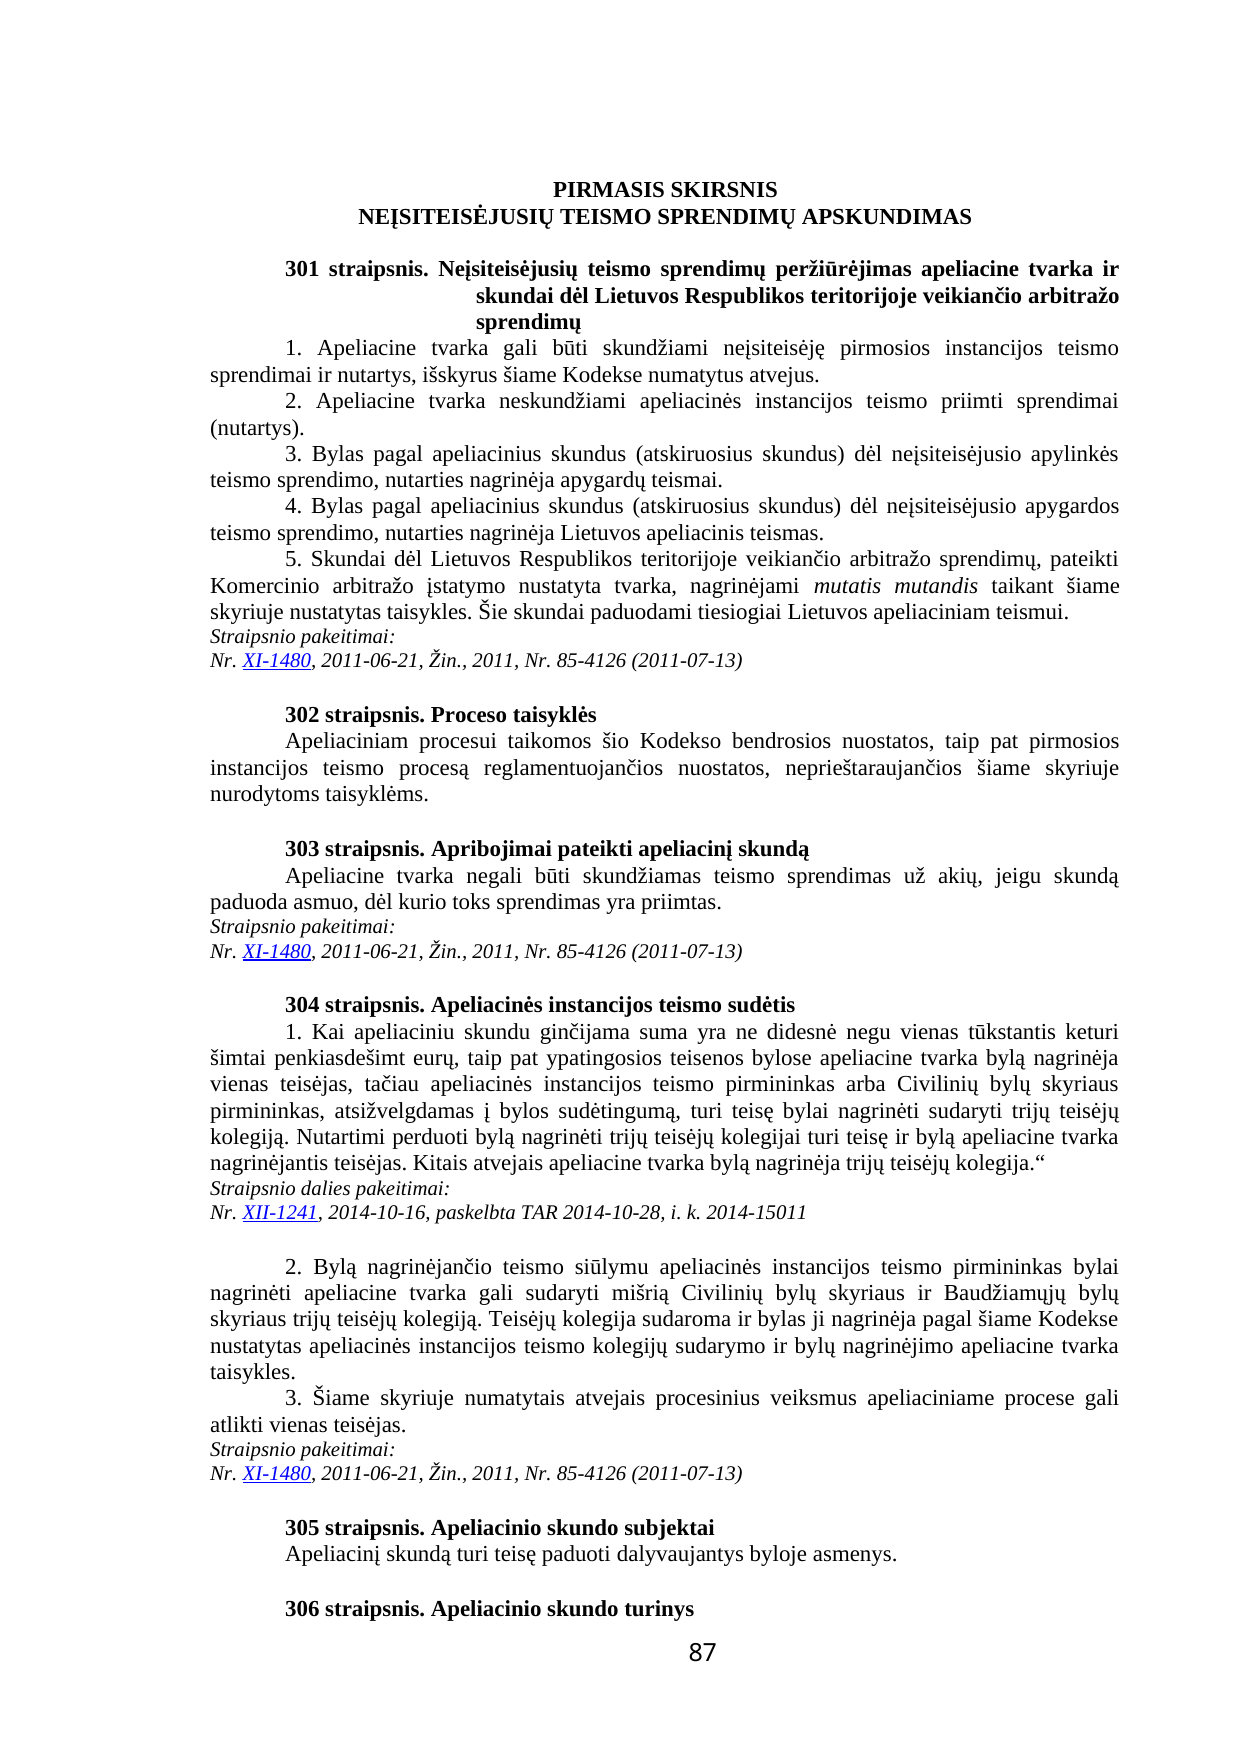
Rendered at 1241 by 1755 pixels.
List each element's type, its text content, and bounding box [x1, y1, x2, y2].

text Straipsnio dalies pakeitimai: [210, 1176, 1120, 1200]
text 305 straipsnis. Apeliacinio skundo subjektai [210, 1514, 1120, 1540]
text Apeliacine tvarka negali būti skundžiamas teismo sprendimas už akių, jeigu skundą paduoda asmuo, dėl kurio toks sprendimas yra priimtas. [210, 862, 1120, 914]
text 302 straipsnis. Proceso taisyklės [210, 701, 1120, 728]
text 5. Skundai dėl Lietuvos Respublikos teritorijoje veikiančio arbitražo sprendimų, pateikti Komercinio arbitražo įstatymo nustatyta tvarka, nagrinėjami mutatis mutandis taikant šiame skyriuje nustatytas taisykles. Šie skundai paduodami tiesiogiai Lietuvos apeliaciniam teismui. [210, 545, 1120, 624]
text Nr. XI-1480, 2011-06-21, Žin., 2011, Nr. 85-4126 (2011-07-13) [210, 648, 1120, 672]
text 1. Apeliacine tvarka gali būti skundžiami neįsiteisėję pirmosios instancijos teismo sprendimai ir nutartys, išskyrus šiame Kodekse numatytus atvejus. [210, 334, 1120, 387]
text 2. Apeliacine tvarka neskundžiami apeliacinės instancijos teismo priimti sprendimai (nutartys). [210, 387, 1120, 440]
text 3. Šiame skyriuje numatytais atvejais procesinius veiksmus apeliaciniame procese gali atlikti vienas teisėjas. [210, 1384, 1120, 1437]
text 303 straipsnis. Apribojimai pateikti apeliacinį skundą [210, 835, 1120, 862]
text PIRMASIS SKIRSNIS [210, 176, 1120, 203]
text 4. Bylas pagal apeliacinius skundus (atskiruosius skundus) dėl neįsiteisėjusio apygardos teismo sprendimo, nutarties nagrinėja Lietuvos apeliacinis teismas. [210, 493, 1120, 545]
text Apeliacinį skundą turi teisę paduoti dalyvaujantys byloje asmenys. [210, 1540, 1120, 1567]
text Nr. XI-1480, 2011-06-21, Žin., 2011, Nr. 85-4126 (2011-07-13) [210, 938, 1120, 963]
text 3. Bylas pagal apeliacinius skundus (atskiruosius skundus) dėl neįsiteisėjusio apylinkės teismo sprendimo, nutarties nagrinėja apygardų teismai. [210, 440, 1120, 493]
text NEĮSITEISĖJUSIŲ TEISMO SPRENDIMŲ APSKUNDIMAS [210, 203, 1120, 229]
text Apeliaciniam procesui taikomos šio Kodekso bendrosios nuostatos, taip pat pirmosios instancijos teismo procesą reglamentuojančios nuostatos, neprieštaraujančios šiame skyriuje nurodytoms taisyklėms. [210, 728, 1120, 807]
text Straipsnio pakeitimai: [210, 914, 1120, 938]
text 2. Bylą nagrinėjančio teismo siūlymu apeliacinės instancijos teismo pirmininkas bylai nagrinėti apeliacine tvarka gali sudaryti mišrią Civilinių bylų skyriaus ir Baudžiamųjų bylų skyriaus trijų teisėjų kolegiją. Teisėjų kolegija sudaroma ir bylas ji nagrinėja pagal šiame Kodekse nustatytas apeliacinės instancijos teismo kolegijų sudarymo ir bylų nagrinėjimo apeliacine tvarka taisykles. [210, 1253, 1120, 1384]
text 1. Kai apeliaciniu skundu ginčijama suma yra ne didesnė negu vienas tūkstantis keturi šimtai penkiasdešimt eurų, taip pat ypatingosios teisenos bylose apeliacine tvarka bylą nagrinėja vienas teisėjas, tačiau apeliacinės instancijos teismo pirmininkas arba Civilinių bylų skyriaus pirmininkas, atsižvelgdamas į bylos sudėtingumą, turi teisę bylai nagrinėti sudaryti trijų teisėjų kolegiją. Nutartimi perduoti bylą nagrinėti trijų teisėjų kolegijai turi teisę ir bylą apeliacine tvarka nagrinėjantis teisėjas. Kitais atvejais apeliacine tvarka bylą nagrinėja trijų teisėjų kolegija.“ [210, 1018, 1120, 1176]
text 304 straipsnis. Apeliacinės instancijos teismo sudėtis [210, 991, 1120, 1018]
text Straipsnio pakeitimai: [210, 624, 1120, 648]
text 306 straipsnis. Apeliacinio skundo turinys [210, 1596, 1120, 1622]
text 301 straipsnis. Neįsiteisėjusių teismo sprendimų peržiūrėjimas apeliacine tvarka ir skundai dėl Lietuvos Respublikos teritorijoje veikiančio arbitražo sprendimų [285, 255, 1120, 334]
text Nr. XI-1480, 2011-06-21, Žin., 2011, Nr. 85-4126 (2011-07-13) [210, 1461, 1120, 1485]
text Nr. XII-1241, 2014-10-16, paskelbta TAR 2014-10-28, i. k. 2014-15011 [210, 1200, 1120, 1224]
text Straipsnio pakeitimai: [210, 1437, 1120, 1461]
